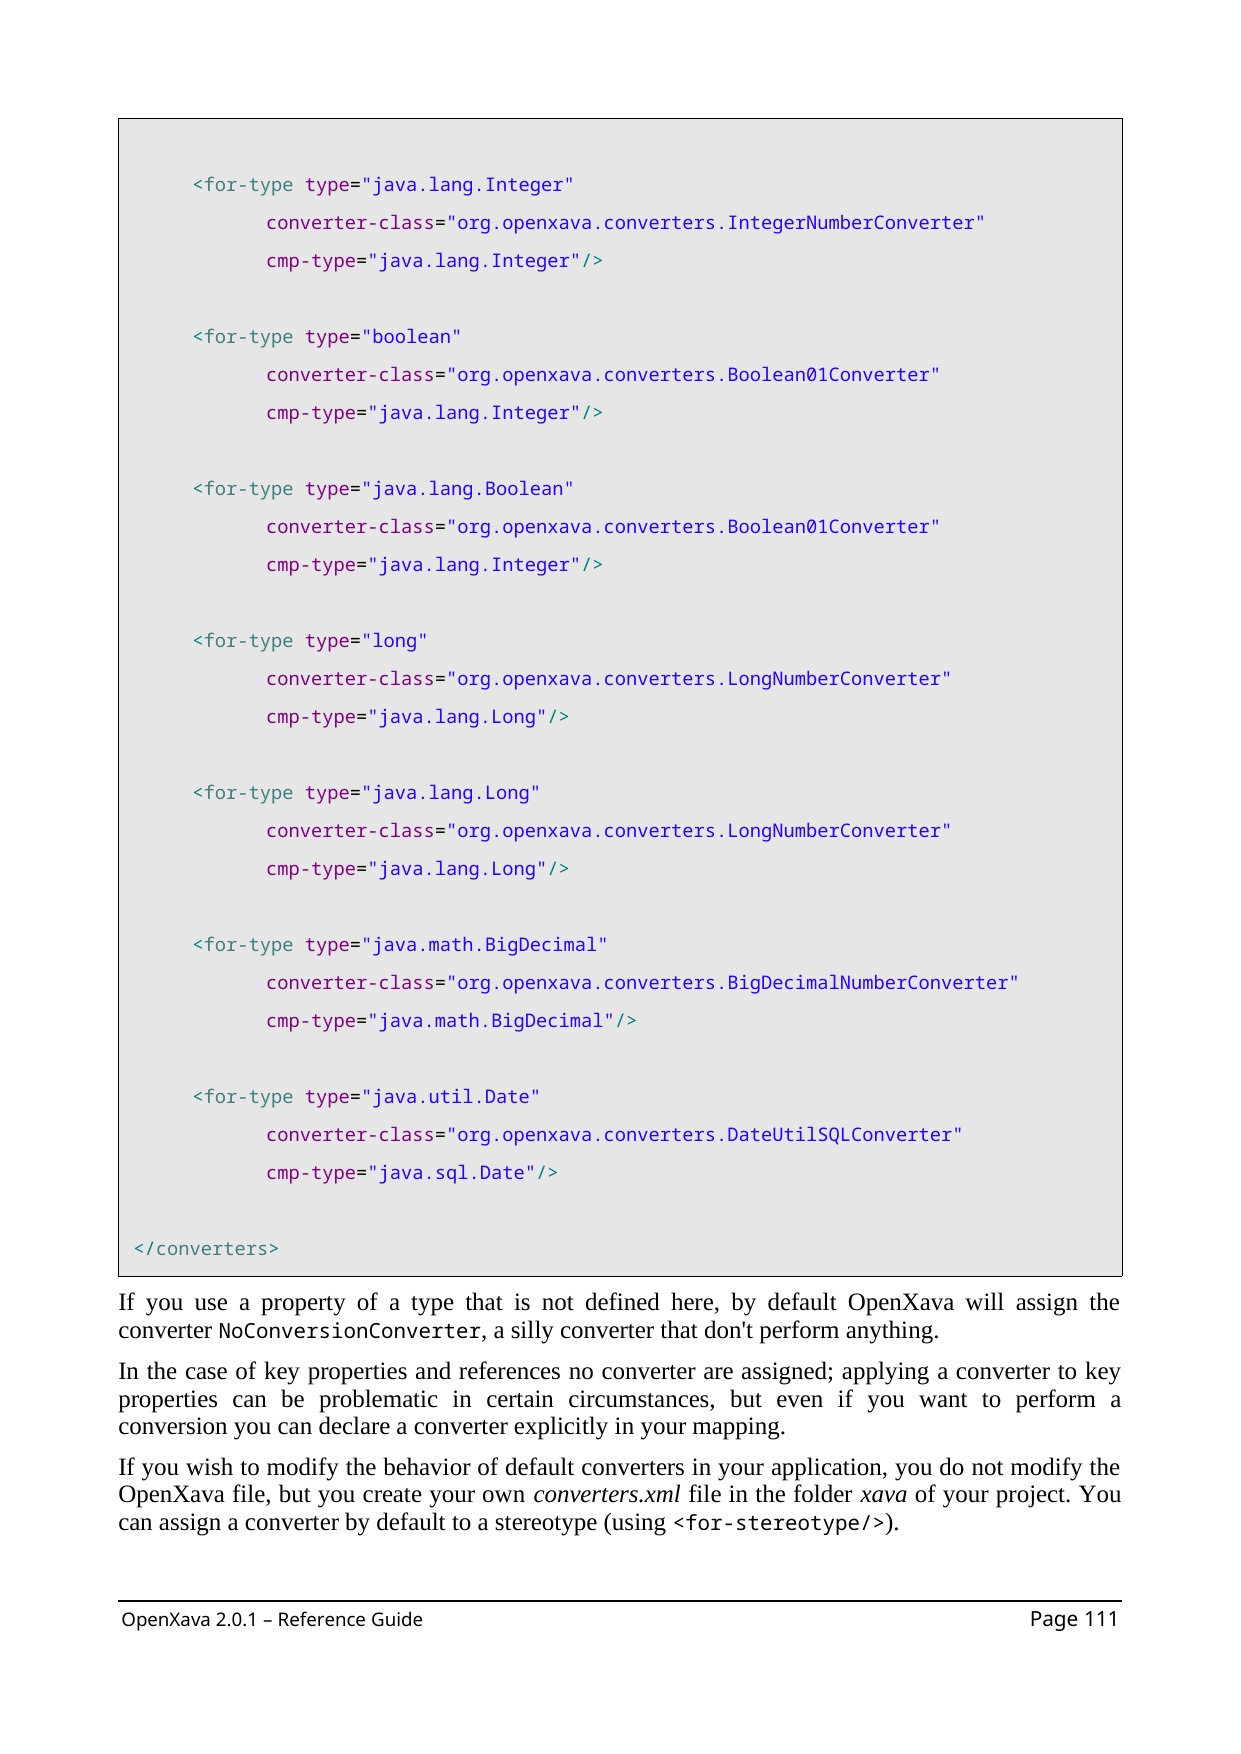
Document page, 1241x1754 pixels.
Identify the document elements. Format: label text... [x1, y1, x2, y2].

text cmp-type="java.lang.Integer"/> [119, 384, 1122, 422]
text converter-class="org.openxava.converters.IntegerNumberConverter" [119, 194, 1122, 232]
text cmp-type="java.sql.Date"/> [119, 1145, 1122, 1183]
text cmp-type="java.lang.Integer"/> [119, 536, 1122, 574]
text <for-type type="java.lang.Integer" [119, 156, 1122, 194]
text converter-class="org.openxava.converters.LongNumberConverter" [119, 650, 1122, 688]
text <for-type type="java.util.Date" [119, 1069, 1122, 1107]
text <for-type type="boolean" [119, 308, 1122, 346]
text If you use a property of a type that is not defined here, by default OpenXava will assign the converter NoConversionConverter, a silly converter that don't perform anything. [118, 1288, 1122, 1344]
text cmp-type="java.lang.Long"/> [119, 688, 1122, 726]
text <for-type type="java.lang.Boolean" [119, 460, 1122, 498]
text In the case of key properties and references no converter are assigned; applying a converter to key properties can be problematic in certain circumstances, but even if you want to perform a conversion you can declare a converter explicitly in your mapping. [118, 1357, 1122, 1440]
text converter-class="org.openxava.converters.DateUtilSQLConverter" [119, 1107, 1122, 1145]
text <for-type type="java.lang.Long" [119, 764, 1122, 802]
text converter-class="org.openxava.converters.LongNumberConverter" [119, 802, 1122, 841]
text <for-type type="long" [119, 612, 1122, 650]
text cmp-type="java.lang.Integer"/> [119, 232, 1122, 270]
text cmp-type="java.lang.Long"/> [119, 841, 1122, 878]
text </converters> [119, 1221, 1122, 1276]
text <for-type type="java.math.BigDecimal" [119, 917, 1122, 954]
text converter-class="org.openxava.converters.Boolean01Converter" [119, 498, 1122, 536]
text converter-class="org.openxava.converters.BigDecimalNumberConverter" [119, 954, 1122, 993]
text converter-class="org.openxava.converters.Boolean01Converter" [119, 346, 1122, 384]
text If you wish to modify the behavior of default converters in your application, you do not modify the OpenXava file, but you create your own converters.xml file in the folder xava of your project. You can assign a converter by default to a stereotype (using <for-stereotype/>). [118, 1453, 1122, 1536]
text cmp-type="java.math.BigDecimal"/> [119, 993, 1122, 1031]
